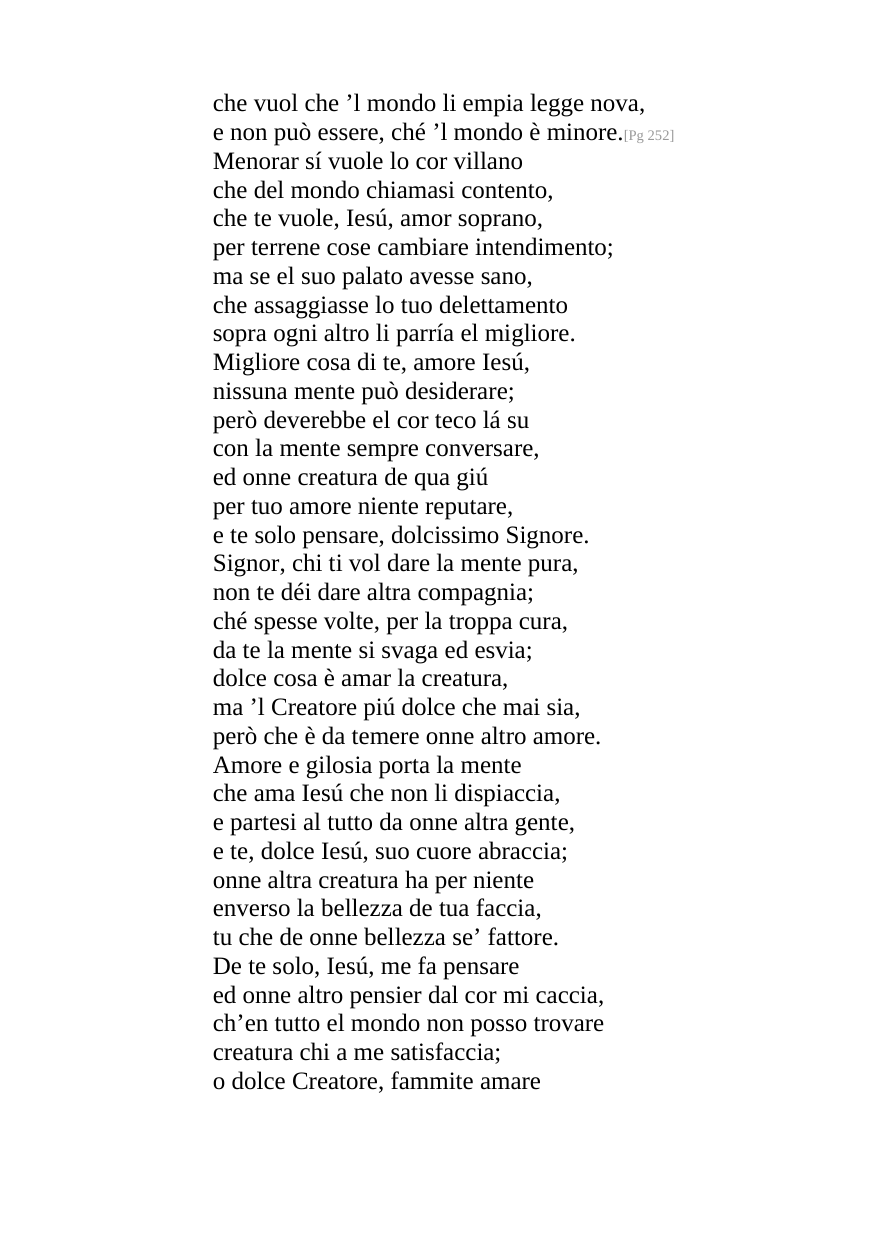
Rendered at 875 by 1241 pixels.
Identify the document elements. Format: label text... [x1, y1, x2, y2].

text Amore e gilosia porta la mente che ama Iesú che non li dispiaccia, e partesi al tutto da onne altra gente, e te, dolce Iesú, suo cuore abraccia; onne altra creatura ha per niente enverso la bellezza de tua faccia, tu che de onne bellezza se’ fattore. [213, 750, 779, 951]
text Migliore cosa di te, amore Iesú, nissuna mente può desiderare; però deverebbe el cor teco lá su con la mente sempre conversare, ed onne creatura de qua giú per tuo amore niente reputare, e te solo pensare, dolcissimo Signore. [213, 347, 779, 548]
text De te solo, Iesú, me fa pensare ed onne altro pensier dal cor mi caccia, ch’en tutto el mondo non posso trovare creatura chi a me satisfaccia; o dolce Creatore, fammite amare [213, 951, 779, 1095]
text che vuol che ’l mondo li empia legge nova, e non può essere, ché ’l mondo è minore.[Pg 252] [213, 88, 779, 146]
text Menorar sí vuole lo cor villano che del mondo chiamasi contento, che te vuole, Iesú, amor soprano, per terrene cose cambiare intendimento; ma se el suo palato avesse sano, che assaggiasse lo tuo delettamento sopra ogni altro li parría el migliore. [213, 146, 779, 347]
text Signor, chi ti vol dare la mente pura, non te déi dare altra compagnia; ché spesse volte, per la troppa cura, da te la mente si svaga ed esvia; dolce cosa è amar la creatura, ma ’l Creatore piú dolce che mai sia, però che è da temere onne altro amore. [213, 548, 779, 750]
